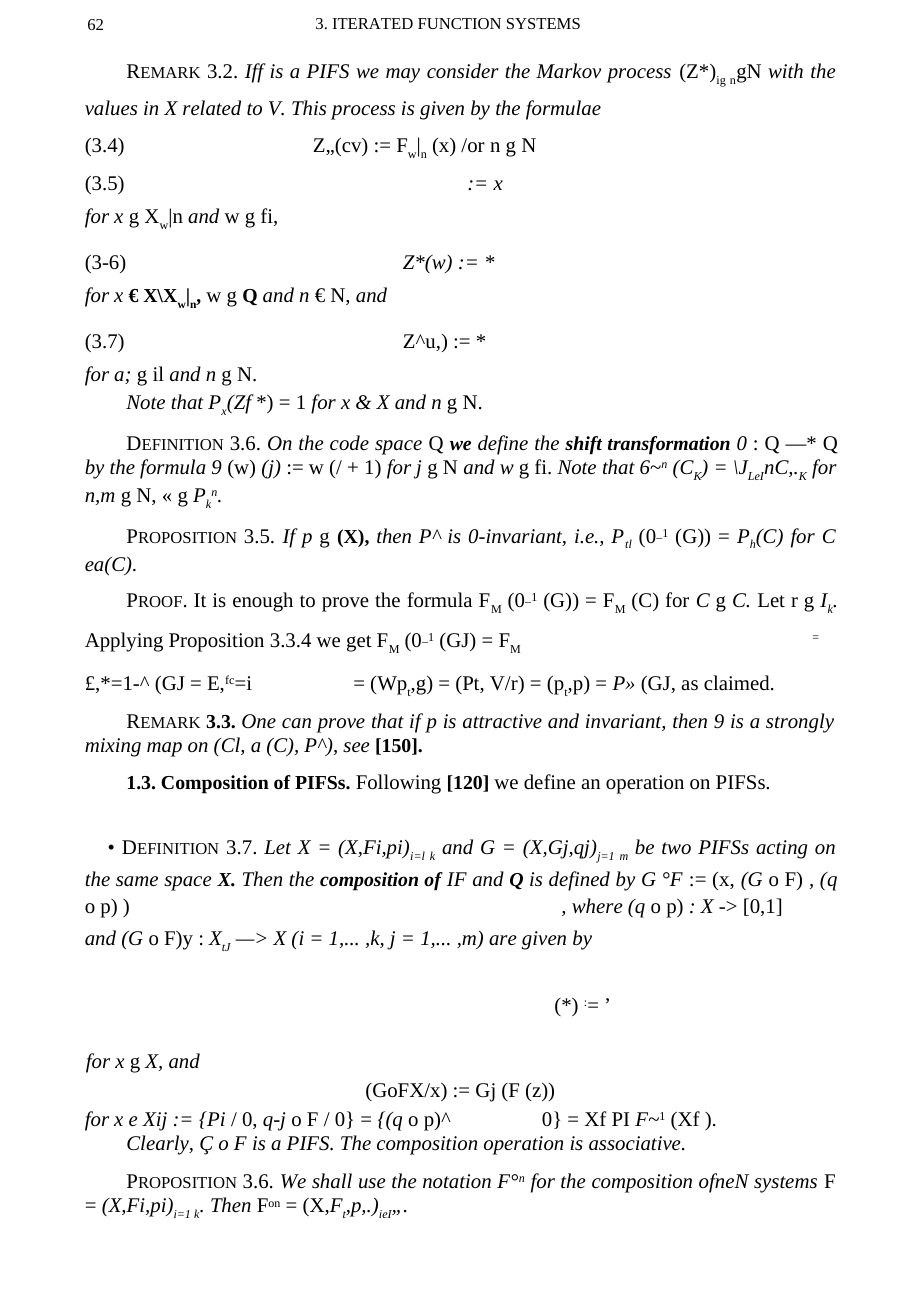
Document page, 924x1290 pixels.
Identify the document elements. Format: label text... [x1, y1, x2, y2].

text Proposition 3.5. If p g (X), then P^ is 0-invariant, i.e., Ptl (0_1 (G)) = Ph(C) for C ea(C). [84, 523, 838, 576]
text 3. ITERATED FUNCTION SYSTEMS [315, 14, 609, 33]
list := x [84, 171, 838, 195]
text £,*=1-^ (GJ = E,fc=i = (Wpt,g) = (Pt, V/r) = (pt,p) = P» (GJ, as claimed. [84, 671, 838, 697]
text for a; g il and n g N. [84, 362, 838, 386]
text Definition 3.6. On the code space Q we define the shift transformation 0 : Q —* Q by the formula 9 (w) (j) := w (/ + 1) for j g N and w g fi. Note that 6~n (CK) = \JLeInC,.K for n,m g N, « g Pkn. [84, 431, 838, 511]
text (3-6) Z*(w) := * [84, 250, 838, 274]
text Proof. It is enough to prove the formula FM (0_1 (G)) = FM (C) for C g C. Let r g Ik. Applying Proposition 3.3.4 we get FM (0_1 (GJ) = FM = [84, 588, 838, 656]
text Note that Px(Zf *) = 1 for x & X and n g N. [84, 390, 838, 418]
text for x € X\Xw|n, w g Q and n € N, and [84, 283, 838, 311]
text (GoFX/x) := Gj (F (z)) [84, 1078, 836, 1102]
text • Definition 3.7. Let X = (X,Fi,pi)i=l k and G = (X,Gj,qj)j=1 m be two PIFSs acting on the same space X. Then the composition of IF and Q is defined by G °F := (x, (G o F) , (q o p) ) , where (q o p) : X -> [0,1] [84, 835, 838, 918]
text and (G o F)y : XtJ —> X (i = 1,... ,k, j = 1,... ,m) are given by [84, 926, 838, 954]
text (*) := ’ [554, 993, 611, 1017]
text for x e Xij := {Pi / 0, q-j o F / 0} = {(q o p)^ 0} = Xf PI F~1 (Xf ). [84, 1107, 836, 1131]
text for x g Xw|n and w g fi, [84, 204, 838, 232]
text Proposition 3.6. We shall use the notation F°n for the composition ofneN systems F = (X,Fi,pi)i=1 k. Then Fon = (X,Ft,p,.)ieI„. [84, 1169, 836, 1222]
text Remark 3.2. Iff is a PIFS we may consider the Markov process (Z*)ig ngN with the values in X related to V. This process is given by the formulae [84, 59, 838, 120]
list Z„(cv) := Fw|n (x) /or n g N [84, 133, 838, 161]
text Clearly, Ç o F is a PIFS. The composition operation is associative. [84, 1131, 836, 1155]
text for x g X, and [86, 1049, 229, 1073]
text 1.3. Composition of PIFSs. Following [120] we define an operation on PIFSs. [84, 770, 838, 794]
text Remark 3.3. One can prove that if p is attractive and invariant, then 9 is a strongly mixing map on (Cl, a (C), P^), see [150]. [84, 709, 838, 757]
text (3.7) Z^u,) := * [84, 329, 838, 353]
text 62 [87, 14, 108, 33]
